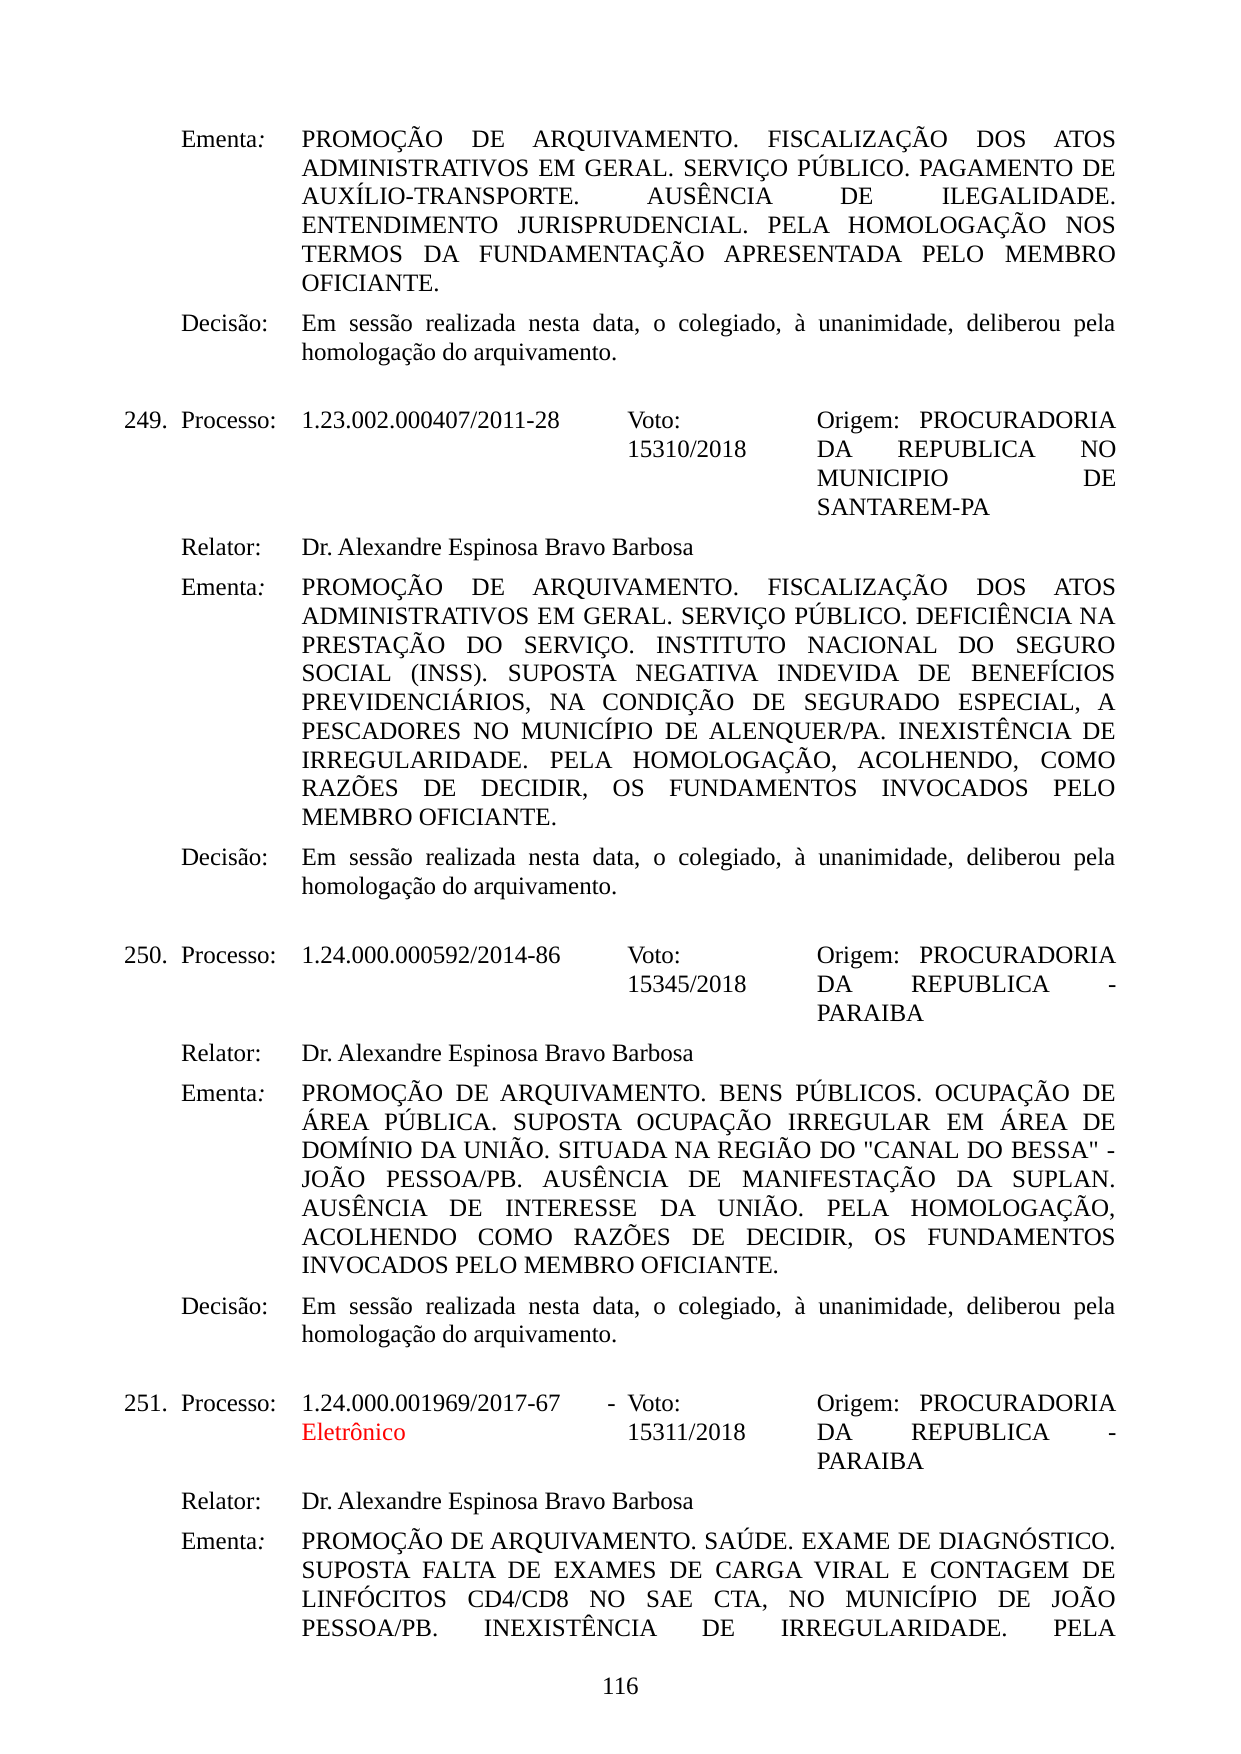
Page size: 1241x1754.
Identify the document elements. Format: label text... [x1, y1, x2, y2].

table_cell Decisão: [175, 837, 296, 906]
table_cell Ementa: [175, 1521, 296, 1647]
table_cell [118, 1521, 175, 1647]
table_cell Relator: [175, 1032, 296, 1072]
table_header 250. [118, 934, 175, 1032]
table_header 251. [118, 1383, 175, 1480]
table_cell [118, 837, 175, 906]
table_header Processo: [175, 934, 296, 1032]
table_cell Relator: [175, 1480, 296, 1521]
table_cell Em sessão realizada nesta data, o colegiado, à unanimidade, deliberou pela homologação do arquivamento. [296, 1285, 1122, 1354]
table_header Processo: [175, 1383, 296, 1480]
table_cell [118, 566, 175, 837]
table_cell [118, 302, 175, 371]
table_header Origem: PROCURADORIA DA REPUBLICA - PARAIBA [811, 934, 1122, 1032]
table_header 1.23.002.000407/2011-28 [296, 400, 621, 526]
table_cell Dr. Alexandre Espinosa Bravo Barbosa [296, 1480, 1122, 1521]
table_cell Relator: [175, 526, 296, 566]
table_cell PROMOÇÃO DE ARQUIVAMENTO. FISCALIZAÇÃO DOS ATOS ADMINISTRATIVOS EM GERAL. SERVIÇO PÚBLICO. DEFICIÊNCIA NA PRESTAÇÃO DO SERVIÇO. INSTITUTO NACIONAL DO SEGURO SOCIAL (INSS). SUPOSTA NEGATIVA INDEVIDA DE BENEFÍCIOS PREVIDENCIÁRIOS, NA CONDIÇÃO DE SEGURADO ESPECIAL, A PESCADORES NO MUNICÍPIO DE ALENQUER/PA. INEXISTÊNCIA DE IRREGULARIDADE. PELA HOMOLOGAÇÃO, ACOLHENDO, COMO RAZÕES DE DECIDIR, OS FUNDAMENTOS INVOCADOS PELO MEMBRO OFICIANTE. [296, 566, 1122, 837]
table_cell Ementa: [175, 118, 296, 302]
table_cell PROMOÇÃO DE ARQUIVAMENTO. FISCALIZAÇÃO DOS ATOS ADMINISTRATIVOS EM GERAL. SERVIÇO PÚBLICO. PAGAMENTO DE AUXÍLIO-TRANSPORTE. AUSÊNCIA DE ILEGALIDADE. ENTENDIMENTO JURISPRUDENCIAL. PELA HOMOLOGAÇÃO NOS TERMOS DA FUNDAMENTAÇÃO APRESENTADA PELO MEMBRO OFICIANTE. [296, 118, 1122, 302]
table_cell Dr. Alexandre Espinosa Bravo Barbosa [296, 1032, 1122, 1072]
table_header Processo: [175, 400, 296, 526]
table_header Voto: 15311/2018 [621, 1383, 811, 1480]
table_header Voto: 15310/2018 [621, 400, 811, 526]
table_cell [118, 118, 175, 302]
table_header Origem: PROCURADORIA DA REPUBLICA NO MUNICIPIO DE SANTAREM-PA [811, 400, 1122, 526]
table_cell Decisão: [175, 1285, 296, 1354]
table_cell Ementa: [175, 566, 296, 837]
table_cell PROMOÇÃO DE ARQUIVAMENTO. SAÚDE. EXAME DE DIAGNÓSTICO. SUPOSTA FALTA DE EXAMES DE CARGA VIRAL E CONTAGEM DE LINFÓCITOS CD4/CD8 NO SAE CTA, NO MUNICÍPIO DE JOÃO PESSOA/PB. INEXISTÊNCIA DE IRREGULARIDADE. PELA [296, 1521, 1122, 1647]
table_cell Em sessão realizada nesta data, o colegiado, à unanimidade, deliberou pela homologação do arquivamento. [296, 837, 1122, 906]
table_header Voto: 15345/2018 [621, 934, 811, 1032]
table_cell [118, 526, 175, 566]
table_cell [118, 1480, 175, 1521]
table_cell [118, 1285, 175, 1354]
table_cell [118, 1032, 175, 1072]
table_cell Dr. Alexandre Espinosa Bravo Barbosa [296, 526, 1122, 566]
table_cell Em sessão realizada nesta data, o colegiado, à unanimidade, deliberou pela homologação do arquivamento. [296, 302, 1122, 371]
table_cell Ementa: [175, 1072, 296, 1285]
table_header Origem: PROCURADORIA DA REPUBLICA - PARAIBA [811, 1383, 1122, 1480]
table_header 249. [118, 400, 175, 526]
table_cell [118, 1072, 175, 1285]
table_header 1.24.000.000592/2014-86 [296, 934, 621, 1032]
table_header 1.24.000.001969/2017-67 - Eletrônico [296, 1383, 621, 1480]
table_cell Decisão: [175, 302, 296, 371]
table_cell PROMOÇÃO DE ARQUIVAMENTO. BENS PÚBLICOS. OCUPAÇÃO DE ÁREA PÚBLICA. SUPOSTA OCUPAÇÃO IRREGULAR EM ÁREA DE DOMÍNIO DA UNIÃO. SITUADA NA REGIÃO DO "CANAL DO BESSA" - JOÃO PESSOA/PB. AUSÊNCIA DE MANIFESTAÇÃO DA SUPLAN. AUSÊNCIA DE INTERESSE DA UNIÃO. PELA HOMOLOGAÇÃO, ACOLHENDO COMO RAZÕES DE DECIDIR, OS FUNDAMENTOS INVOCADOS PELO MEMBRO OFICIANTE. [296, 1072, 1122, 1285]
